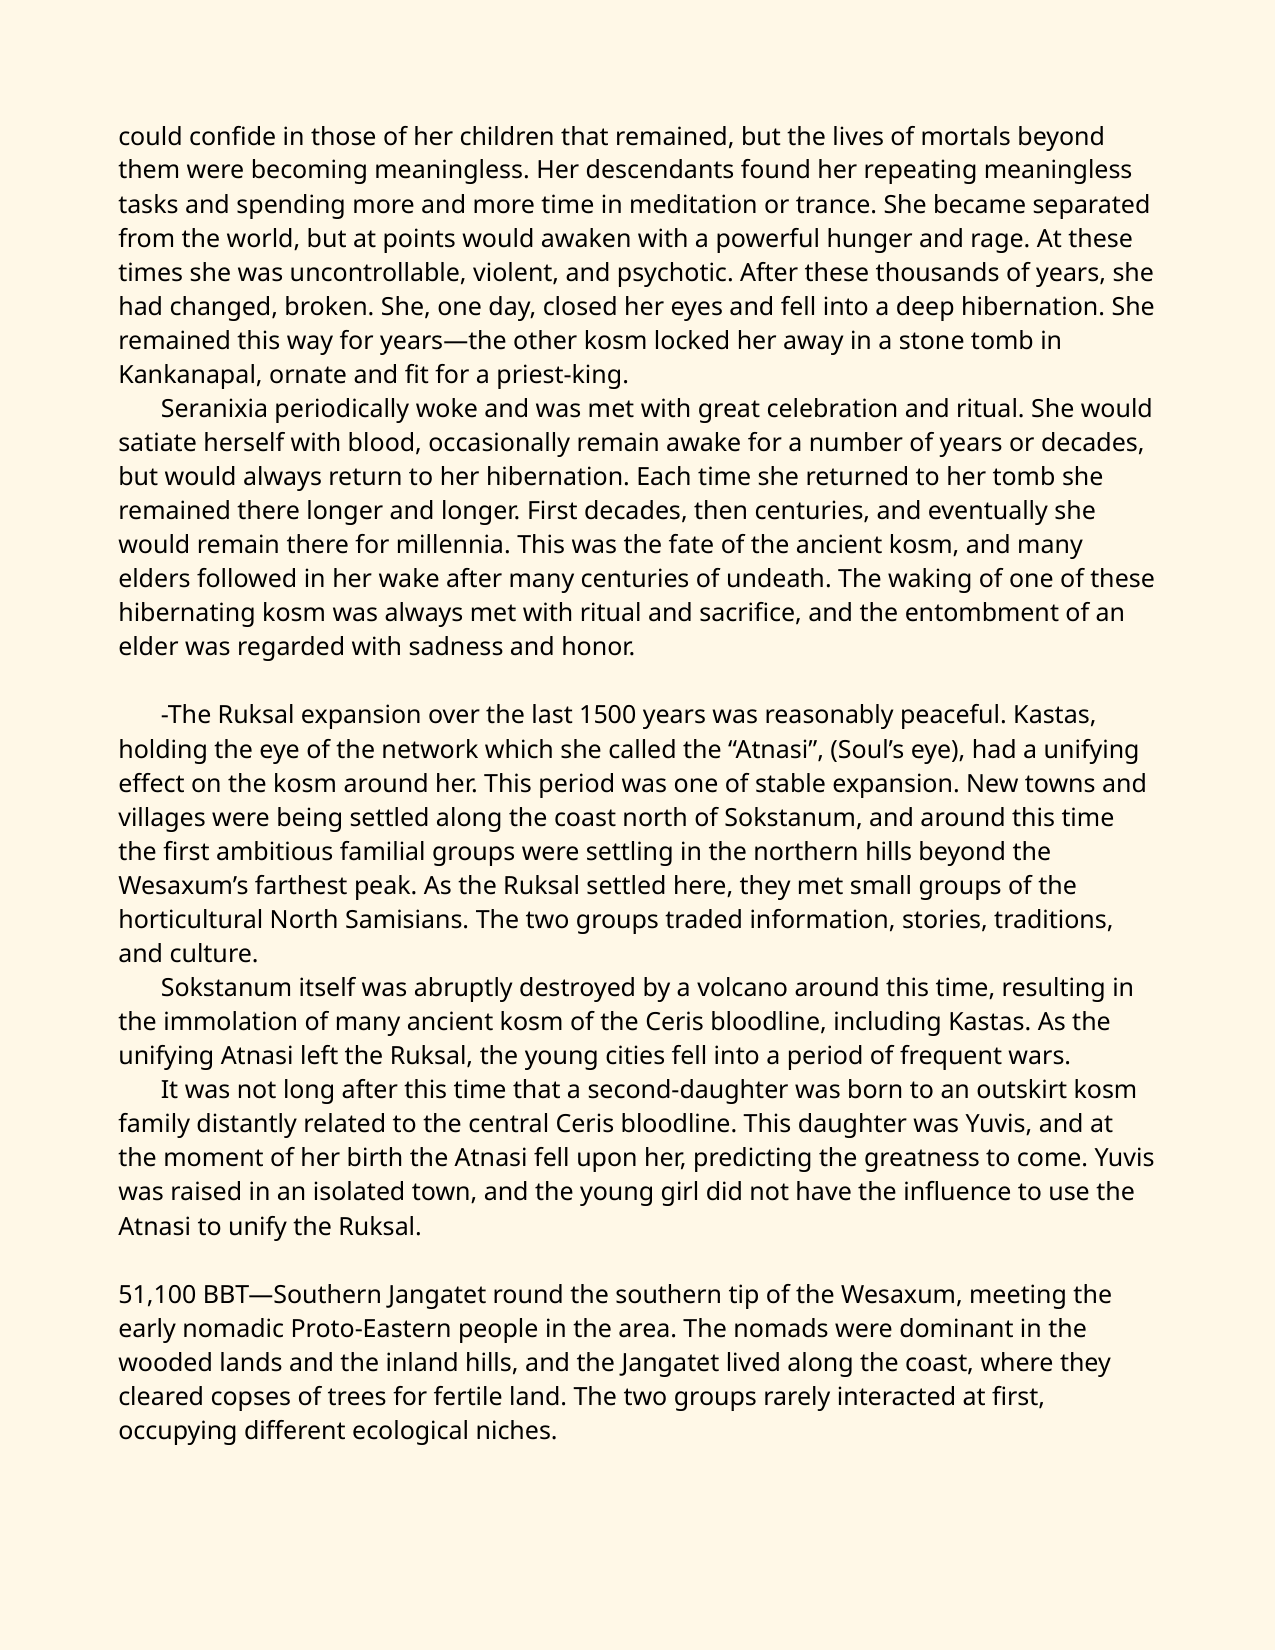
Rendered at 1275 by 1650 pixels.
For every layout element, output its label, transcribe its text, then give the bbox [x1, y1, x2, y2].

text -The Ruksal expansion over the last 1500 years was reasonably peaceful. Kastas, holding the eye of the network which she called the “Atnasi”, (Soul’s eye), had a unifying effect on the kosm around her. This period was one of stable expansion. New towns and villages were being settled along the coast north of Sokstanum, and around this time the first ambitious familial groups were settling in the northern hills beyond the Wesaxum’s farthest peak. As the Ruksal settled here, they met small groups of the horticultural North Samisians. The two groups traded information, stories, traditions, and culture. [118, 697, 1157, 970]
text Sokstanum itself was abruptly destroyed by a volcano around this time, resulting in the immolation of many ancient kosm of the Ceris bloodline, including Kastas. As the unifying Atnasi left the Ruksal, the young cities fell into a period of frequent wars. [118, 970, 1157, 1072]
text Seranixia periodically woke and was met with great celebration and ritual. She would satiate herself with blood, occasionally remain awake for a number of years or decades, but would always return to her hibernation. Each time she returned to her tomb she remained there longer and longer. First decades, then centuries, and eventually she would remain there for millennia. This was the fate of the ancient kosm, and many elders followed in her wake after many centuries of undeath. The waking of one of these hibernating kosm was always met with ritual and sacrifice, and the entombment of an elder was regarded with sadness and honor. [118, 391, 1157, 663]
text It was not long after this time that a second-daughter was born to an outskirt kosm family distantly related to the central Ceris bloodline. This daughter was Yuvis, and at the moment of her birth the Atnasi fell upon her, predicting the greatness to come. Yuvis was raised in an isolated town, and the young girl did not have the influence to use the Atnasi to unify the Ruksal. [118, 1072, 1157, 1242]
text 51,100 BBT—Southern Jangatet round the southern tip of the Wesaxum, meeting the early nomadic Proto-Eastern people in the area. The nomads were dominant in the wooded lands and the inland hills, and the Jangatet lived along the coast, where they cleared copses of trees for fertile land. The two groups rarely interacted at first, occupying different ecological niches. [118, 1276, 1157, 1447]
text could confide in those of her children that remained, but the lives of mortals beyond them were becoming meaningless. Her descendants found her repeating meaningless tasks and spending more and more time in meditation or trance. She became separated from the world, but at points would awaken with a powerful hunger and rage. At these times she was uncontrollable, violent, and psychotic. After these thousands of years, she had changed, broken. She, one day, closed her eyes and fell into a deep hibernation. She remained this way for years—the other kosm locked her away in a stone tomb in Kankanapal, ornate and fit for a priest-king. [118, 118, 1157, 391]
